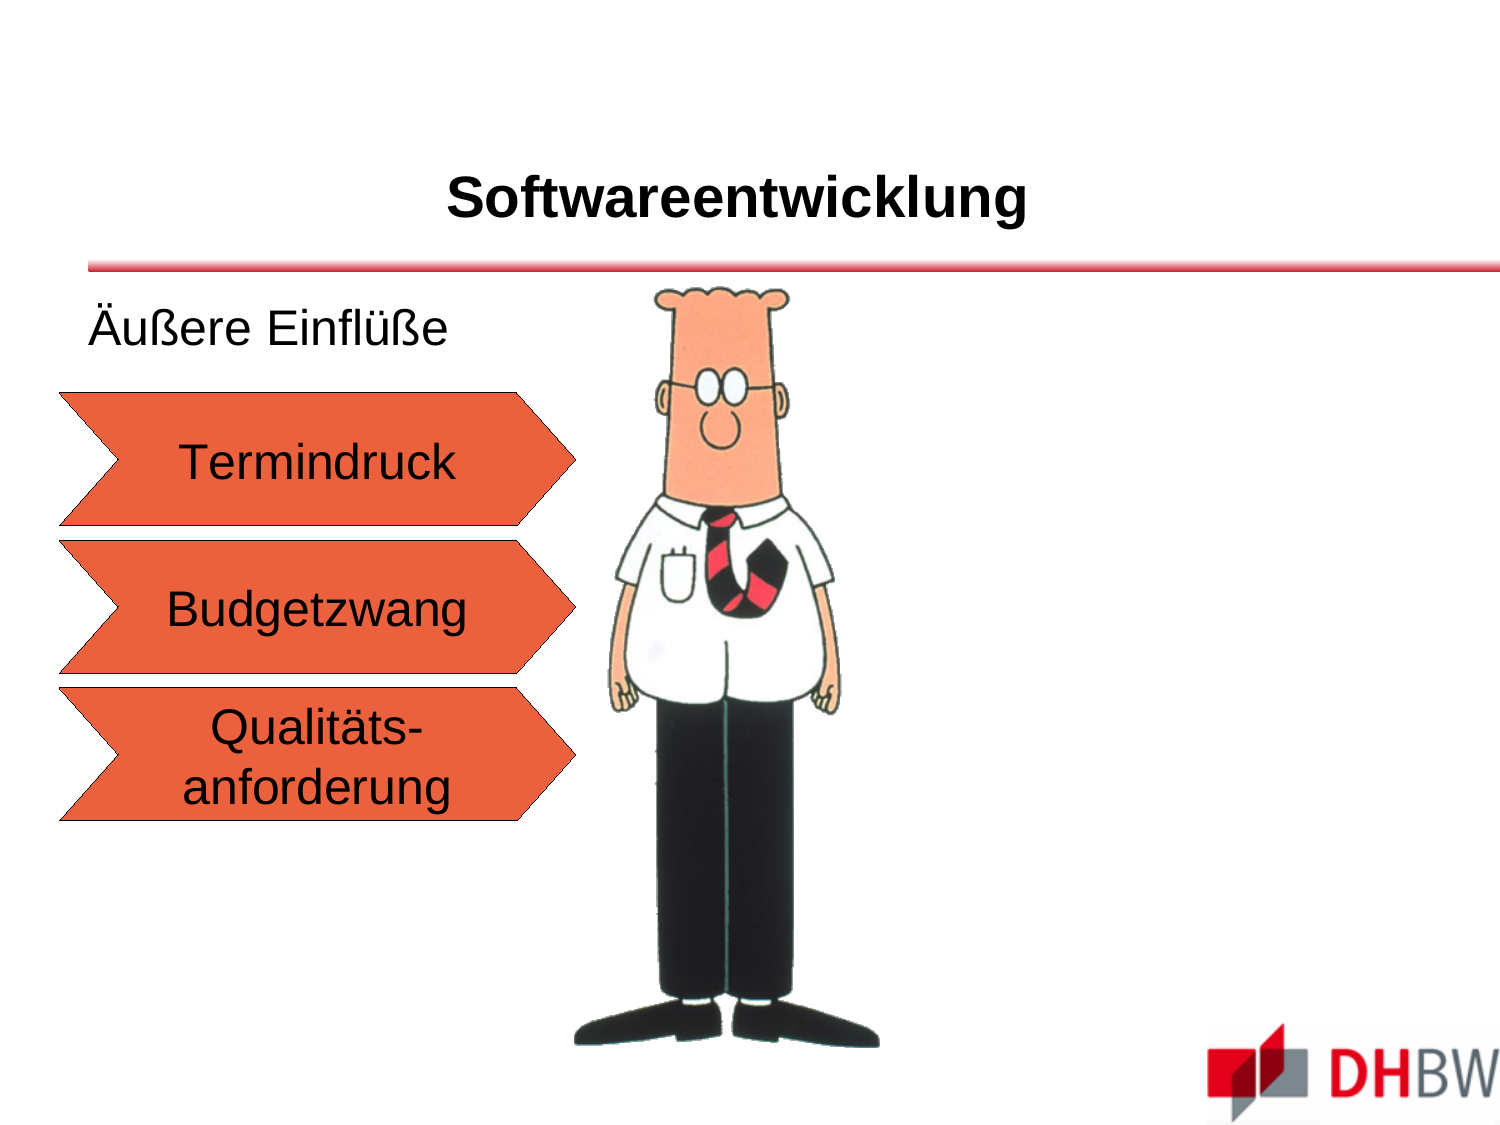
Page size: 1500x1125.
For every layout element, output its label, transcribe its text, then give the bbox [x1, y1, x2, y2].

text_box Qualitäts- anforderung [59, 687, 576, 821]
title Softwareentwicklung [99, 99, 1375, 288]
text_box Termindruck [59, 392, 576, 526]
text_box Äußere Einflüße [73, 288, 465, 364]
picture [472, 259, 971, 1048]
text_box Budgetzwang [59, 540, 576, 674]
picture [1206, 1021, 1500, 1125]
